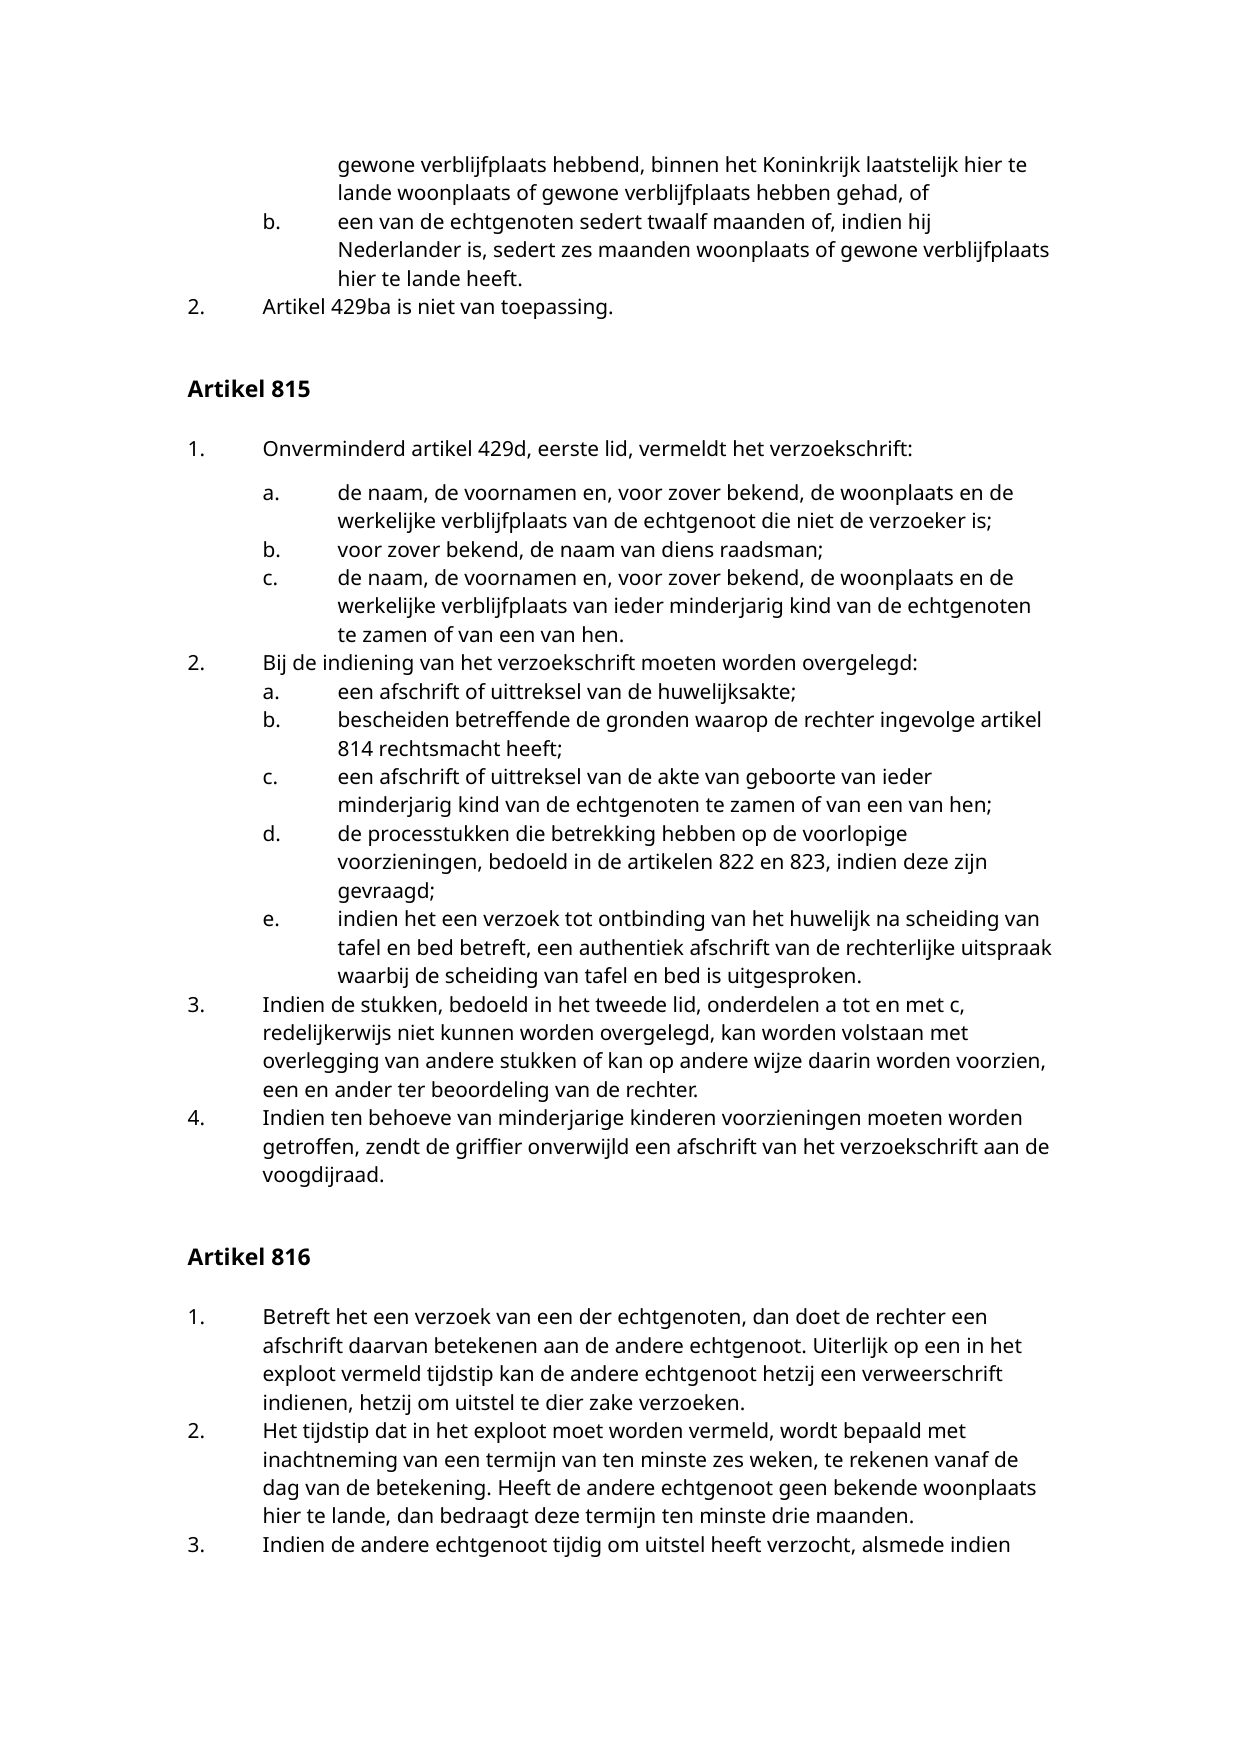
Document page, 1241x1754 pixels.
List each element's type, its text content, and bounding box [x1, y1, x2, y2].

subtitle Artikel 815 [187, 373, 1053, 404]
list de naam, de voornamen en, voor zover bekend, de woonplaats en de werkelijke verblijfplaats van de echtgenoot die niet de verzoeker is; [262, 478, 1053, 535]
list een van de echtgenoten sedert twaalf maanden of, indien hij Nederlander is, sedert zes maanden woonplaats of gewone verblijfplaats hier te lande heeft. [262, 207, 1053, 292]
list Artikel 429ba is niet van toepassing. [187, 292, 1053, 321]
list indien het een verzoek tot ontbinding van het huwelijk na scheiding van tafel en bed betreft, een authentiek afschrift van de rechterlijke uitspraak waarbij de scheiding van tafel en bed is uitgesproken. [262, 904, 1053, 990]
list de processtukken die betrekking hebben op de voorlopige voorzieningen, bedoeld in de artikelen 822 en 823, indien deze zijn gevraagd; [262, 819, 1053, 904]
subtitle Artikel 816 [187, 1241, 1053, 1272]
list een afschrift of uittreksel van de huwelijksakte; [262, 677, 1053, 705]
list gewone verblijfplaats hebbend, binnen het Koninkrijk laatstelijk hier te lande woonplaats of gewone verblijfplaats hebben gehad, of [262, 150, 1053, 207]
list Indien de andere echtgenoot tijdig om uitstel heeft verzocht, alsmede indien [187, 1530, 1053, 1558]
list Betreft het een verzoek van een der echtgenoten, dan doet de rechter een afschrift daarvan betekenen aan de andere echtgenoot. Uiterlijk op een in het exploot vermeld tijdstip kan de andere echtgenoot hetzij een verweerschrift indienen, hetzij om uitstel te dier zake verzoeken. [187, 1302, 1053, 1416]
list voor zover bekend, de naam van diens raadsman; [262, 535, 1053, 563]
list Het tijdstip dat in het exploot moet worden vermeld, wordt bepaald met inachtneming van een termijn van ten minste zes weken, te rekenen vanaf de dag van de betekening. Heeft de andere echtgenoot geen bekende woonplaats hier te lande, dan bedraagt deze termijn ten minste drie maanden. [187, 1416, 1053, 1530]
list Indien de stukken, bedoeld in het tweede lid, onderdelen a tot en met c, redelijkerwijs niet kunnen worden overgelegd, kan worden volstaan met overlegging van andere stukken of kan op andere wijze daarin worden voorzien, een en ander ter beoordeling van de rechter. [187, 990, 1053, 1103]
list Bij de indiening van het verzoekschrift moeten worden overgelegd: [187, 648, 1053, 677]
list de naam, de voornamen en, voor zover bekend, de woonplaats en de werkelijke verblijfplaats van ieder minderjarig kind van de echtgenoten te zamen of van een van hen. [262, 563, 1053, 648]
list Onverminderd artikel 429d, eerste lid, vermeldt het verzoekschrift: [187, 434, 1053, 463]
list bescheiden betreffende de gronden waarop de rechter ingevolge artikel 814 rechtsmacht heeft; [262, 705, 1053, 762]
list een afschrift of uittreksel van de akte van geboorte van ieder minderjarig kind van de echtgenoten te zamen of van een van hen; [262, 762, 1053, 819]
list Indien ten behoeve van minderjarige kinderen voorzieningen moeten worden getroffen, zendt de griffier onverwijld een afschrift van het verzoekschrift aan de voogdijraad. [187, 1103, 1053, 1189]
